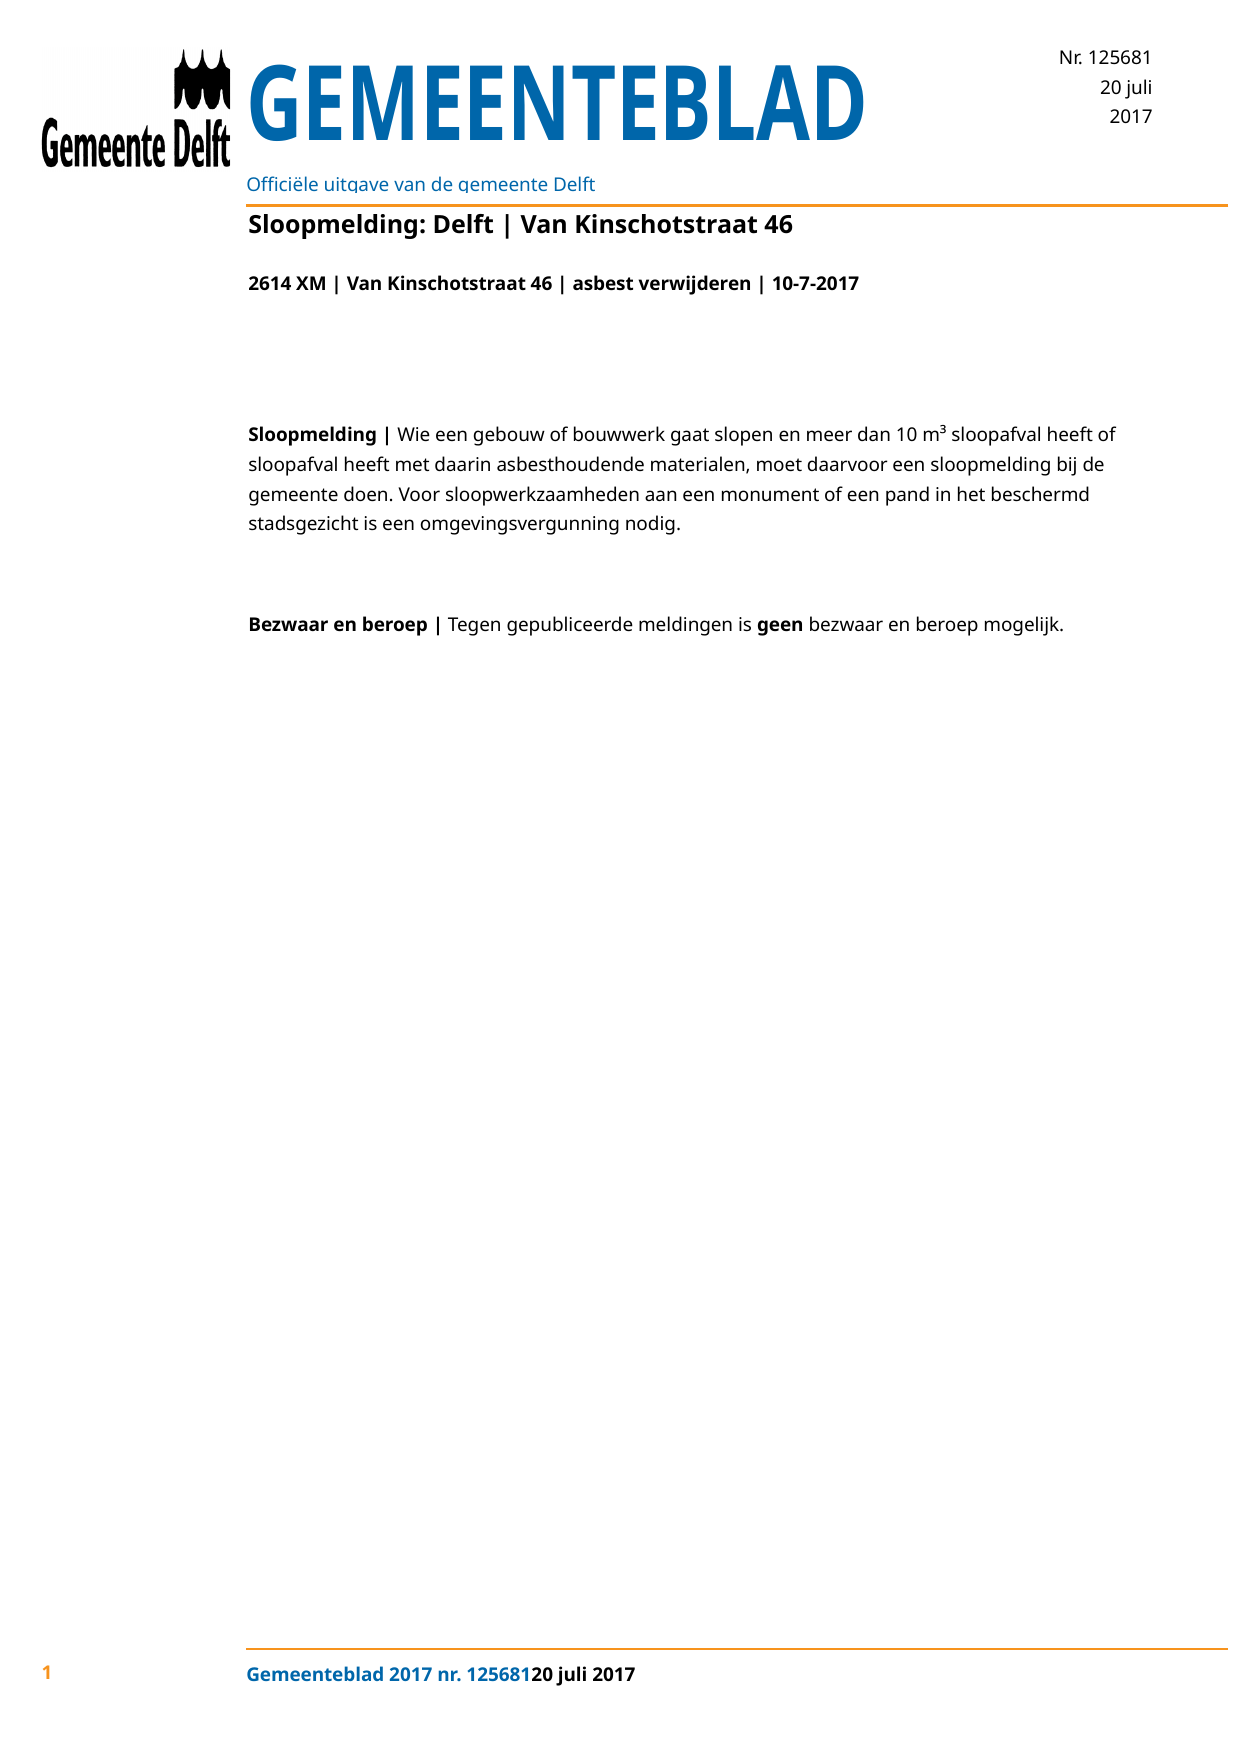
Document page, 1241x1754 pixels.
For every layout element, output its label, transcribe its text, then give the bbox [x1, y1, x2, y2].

text Sloopmelding | Wie een gebouw of bouwwerk gaat slopen en meer dan 10 m³ sloopafval heeft of sloopafval heeft met daarin asbesthoudende materialen, moet daarvoor een sloopmelding bij de gemeente doen. Voor sloopwerkzaamheden aan een monument of een pand in het beschermd stadsgezicht is een omgevingsvergunning nodig. [248, 422, 1152, 536]
text Sloopmelding: Delft | Van Kinschotstraat 46 [248, 207, 1152, 241]
text 2614 XM | Van Kinschotstraat 46 | asbest verwijderen | 10-7-2017 [248, 270, 1152, 296]
picture [41, 47, 231, 172]
text Bezwaar en beroep | Tegen gepubliceerde meldingen is geen bezwaar en beroep mogelijk. [248, 611, 1152, 637]
